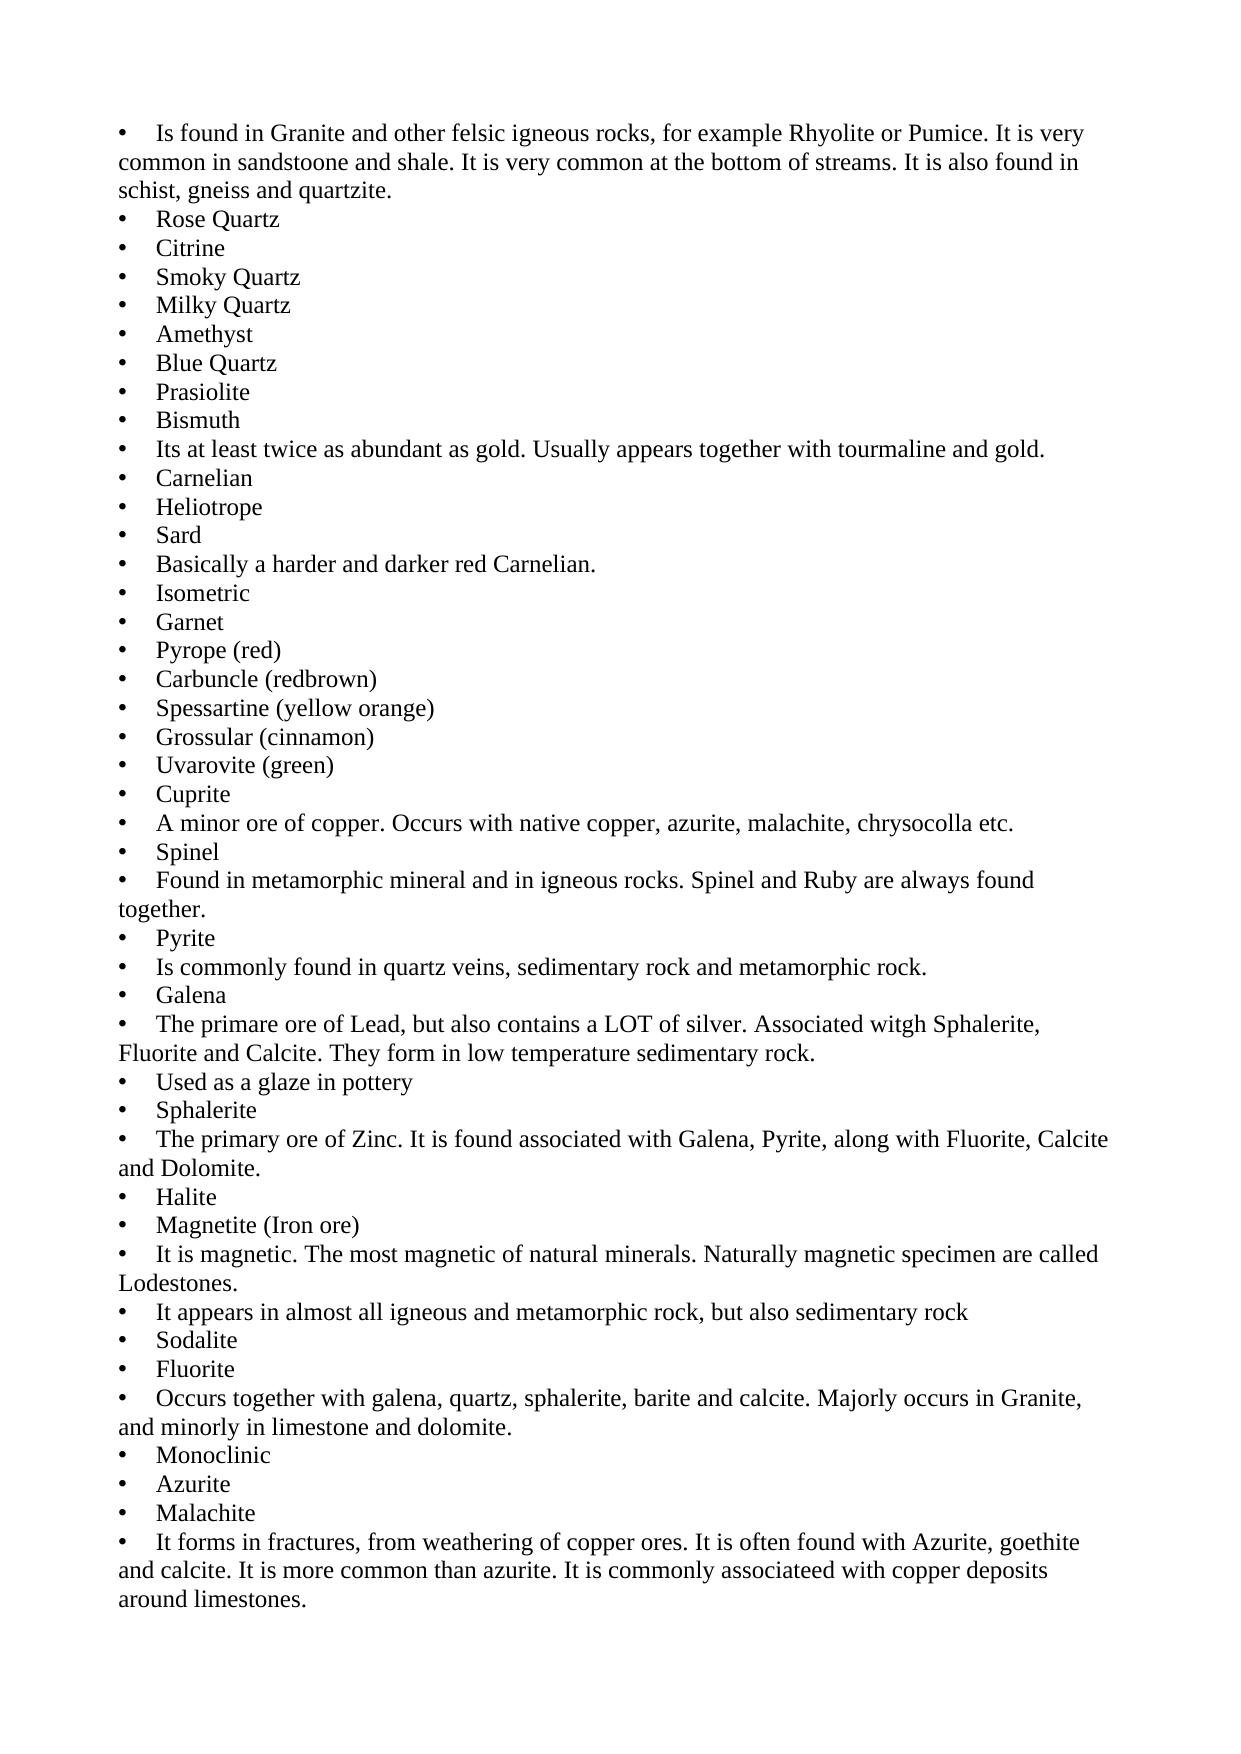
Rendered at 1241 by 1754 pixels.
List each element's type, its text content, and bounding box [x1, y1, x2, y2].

list Smoky Quartz [81, 262, 1122, 291]
list Pyrite [81, 923, 1122, 952]
list Monoclinic [81, 1441, 1122, 1469]
list Carnelian [81, 463, 1122, 492]
list Galena [81, 981, 1122, 1009]
list Azurite [81, 1469, 1122, 1498]
list Uvarovite (green) [81, 751, 1122, 779]
list Cuprite [81, 779, 1122, 808]
list Citrine [81, 233, 1122, 262]
list Is commonly found in quartz veins, sedimentary rock and metamorphic rock. [81, 952, 1122, 981]
list Halite [81, 1182, 1122, 1211]
list It appears in almost all igneous and metamorphic rock, but also sedimentary rock [81, 1297, 1122, 1326]
list Bismuth [81, 406, 1122, 434]
list Is found in Granite and other felsic igneous rocks, for example Rhyolite or Pumice. It is very common in sandstoone and shale. It is very common at the bottom of streams. It is also found in schist, gneiss and quartzite. [81, 118, 1122, 204]
list Used as a glaze in pottery [81, 1067, 1122, 1096]
list Fluorite [81, 1354, 1122, 1383]
list Occurs together with galena, quartz, sphalerite, barite and calcite. Majorly occurs in Granite, and minorly in limestone and dolomite. [81, 1383, 1122, 1441]
list It forms in fractures, from weathering of copper ores. It is often found with Azurite, goethite and calcite. It is more common than azurite. It is commonly associateed with copper deposits around limestones. [81, 1527, 1122, 1613]
list Heliotrope [81, 492, 1122, 521]
list The primary ore of Zinc. It is found associated with Galena, Pyrite, along with Fluorite, Calcite and Dolomite. [81, 1124, 1122, 1182]
list Grossular (cinnamon) [81, 722, 1122, 751]
list Prasiolite [81, 377, 1122, 406]
list Sphalerite [81, 1096, 1122, 1124]
list Found in metamorphic mineral and in igneous rocks. Spinel and Ruby are always found together. [81, 866, 1122, 923]
list Amethyst [81, 319, 1122, 348]
list Rose Quartz [81, 204, 1122, 233]
list The primare ore of Lead, but also contains a LOT of silver. Associated witgh Sphalerite, Fluorite and Calcite. They form in low temperature sedimentary rock. [81, 1009, 1122, 1067]
list Sard [81, 521, 1122, 549]
list Carbuncle (redbrown) [81, 664, 1122, 693]
list Its at least twice as abundant as gold. Usually appears together with tourmaline and gold. [81, 434, 1122, 463]
list Blue Quartz [81, 348, 1122, 377]
list Malachite [81, 1498, 1122, 1527]
list Magnetite (Iron ore) [81, 1211, 1122, 1239]
list Isometric [81, 578, 1122, 607]
list Milky Quartz [81, 291, 1122, 319]
list A minor ore of copper. Occurs with native copper, azurite, malachite, chrysocolla etc. [81, 808, 1122, 837]
list Sodalite [81, 1326, 1122, 1354]
list Basically a harder and darker red Carnelian. [81, 549, 1122, 578]
list Spinel [81, 837, 1122, 866]
list It is magnetic. The most magnetic of natural minerals. Naturally magnetic specimen are called Lodestones. [81, 1239, 1122, 1297]
list Garnet [81, 607, 1122, 636]
list Spessartine (yellow orange) [81, 693, 1122, 722]
list Pyrope (red) [81, 636, 1122, 664]
